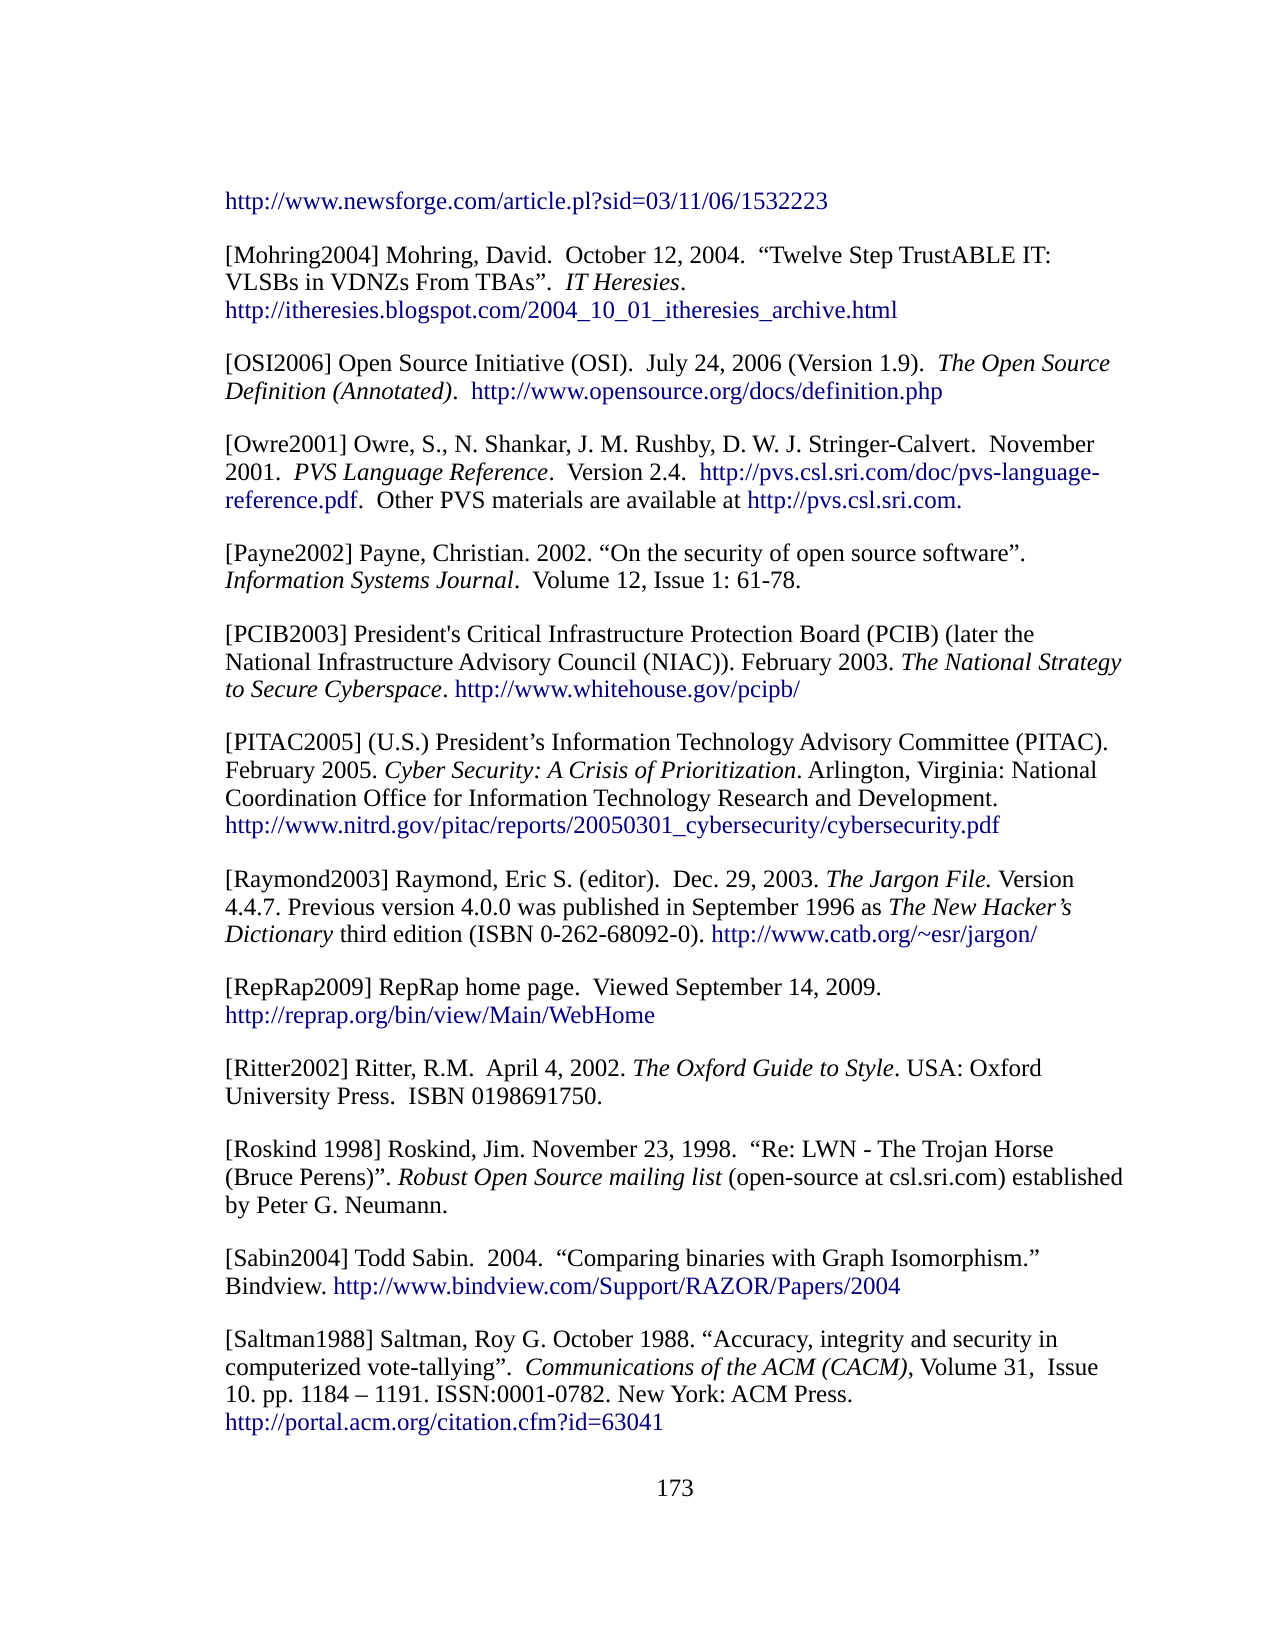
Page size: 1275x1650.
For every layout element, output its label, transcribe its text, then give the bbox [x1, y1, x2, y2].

text [Roskind 1998] Roskind, Jim. November 23, 1998. “Re: LWN - The Trojan Horse (Bruce Perens)”. Robust Open Source mailing list (open-source at csl.sri.com) established by Peter G. Neumann. [225, 1135, 1125, 1218]
text [Sabin2004] Todd Sabin. 2004. “Comparing binaries with Graph Isomorphism.” Bindview. http://www.bindview.com/Support/RAZOR/Papers/2004 [225, 1244, 1125, 1299]
text [OSI2006] Open Source Initiative (OSI). July 24, 2006 (Version 1.9). The Open Source Definition (Annotated). http://www.opensource.org/docs/definition.php [225, 349, 1125, 405]
text [Owre2001] Owre, S., N. Shankar, J. M. Rushby, D. W. J. Stringer-Calvert. November 2001. PVS Language Reference. Version 2.4. http://pvs.csl.sri.com/doc/pvs-language-reference.pdf. Other PVS materials are available at http://pvs.csl.sri.com. [225, 430, 1125, 513]
text [PCIB2003] President's Critical Infrastructure Protection Board (PCIB) (later the National Infrastructure Advisory Council (NIAC)). February 2003. The National Strategy to Secure Cyberspace. http://www.whitehouse.gov/pcipb/ [225, 620, 1125, 703]
text [Raymond2003] Raymond, Eric S. (editor). Dec. 29, 2003. The Jargon File. Version 4.4.7. Previous version 4.0.0 was published in September 1996 as The New Hacker’s Dictionary third edition (ISBN 0-262-68092-0). http://www.catb.org/~esr/jargon/ [225, 865, 1125, 948]
text [Payne2002] Payne, Christian. 2002. “On the security of open source software”. Information Systems Journal. Volume 12, Issue 1: 61-78. [225, 539, 1125, 594]
text http://www.newsforge.com/article.pl?sid=03/11/06/1532223 [225, 187, 1125, 215]
text [Ritter2002] Ritter, R.M. April 4, 2002. The Oxford Guide to Style. USA: Oxford University Press. ISBN 0198691750. [225, 1054, 1125, 1110]
text [PITAC2005] (U.S.) President’s Information Technology Advisory Committee (PITAC). February 2005. Cyber Security: A Crisis of Prioritization. Arlington, Virginia: National Coordination Office for Information Technology Research and Development. http://www.nitrd.gov/pitac/reports/20050301_cybersecurity/cybersecurity.pdf [225, 728, 1125, 839]
text [RepRap2009] RepRap home page. Viewed September 14, 2009. http://reprap.org/bin/view/Main/WebHome [225, 973, 1125, 1029]
text [Mohring2004] Mohring, David. October 12, 2004. “Twelve Step TrustABLE IT: VLSBs in VDNZs From TBAs”. IT Heresies. http://itheresies.blogspot.com/2004_10_01_itheresies_archive.html [225, 241, 1125, 324]
text [Saltman1988] Saltman, Roy G. October 1988. “Accuracy, integrity and security in computerized vote-tallying”. Communications of the ACM (CACM), Volume 31, Issue 10. pp. 1184 – 1191. ISSN:0001-0782. New York: ACM Press. http://portal.acm.org/citation.cfm?id=63041 [225, 1325, 1125, 1436]
